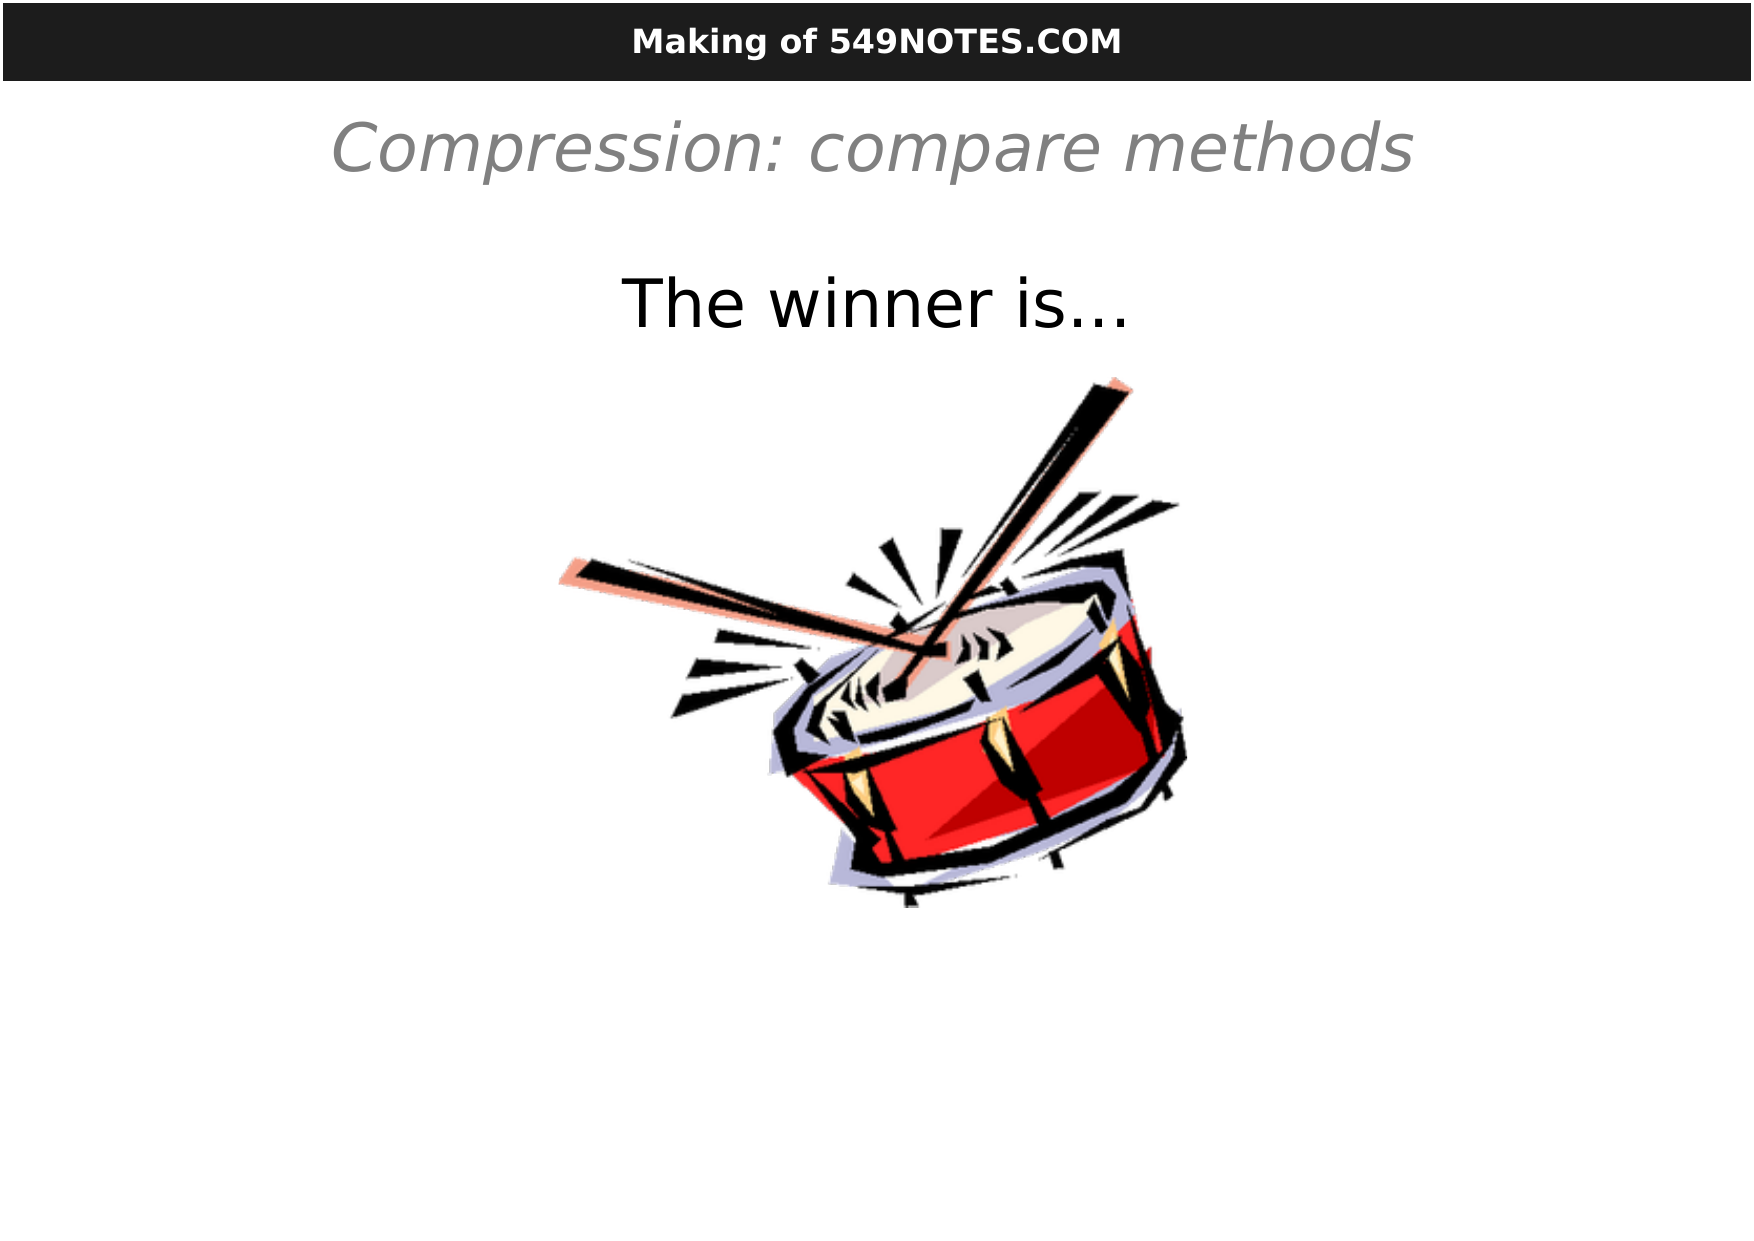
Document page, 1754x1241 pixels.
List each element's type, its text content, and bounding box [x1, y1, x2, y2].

picture [558, 377, 1188, 908]
text The winner is... [3, 265, 1751, 343]
text Compression: compare methods [3, 110, 1751, 188]
